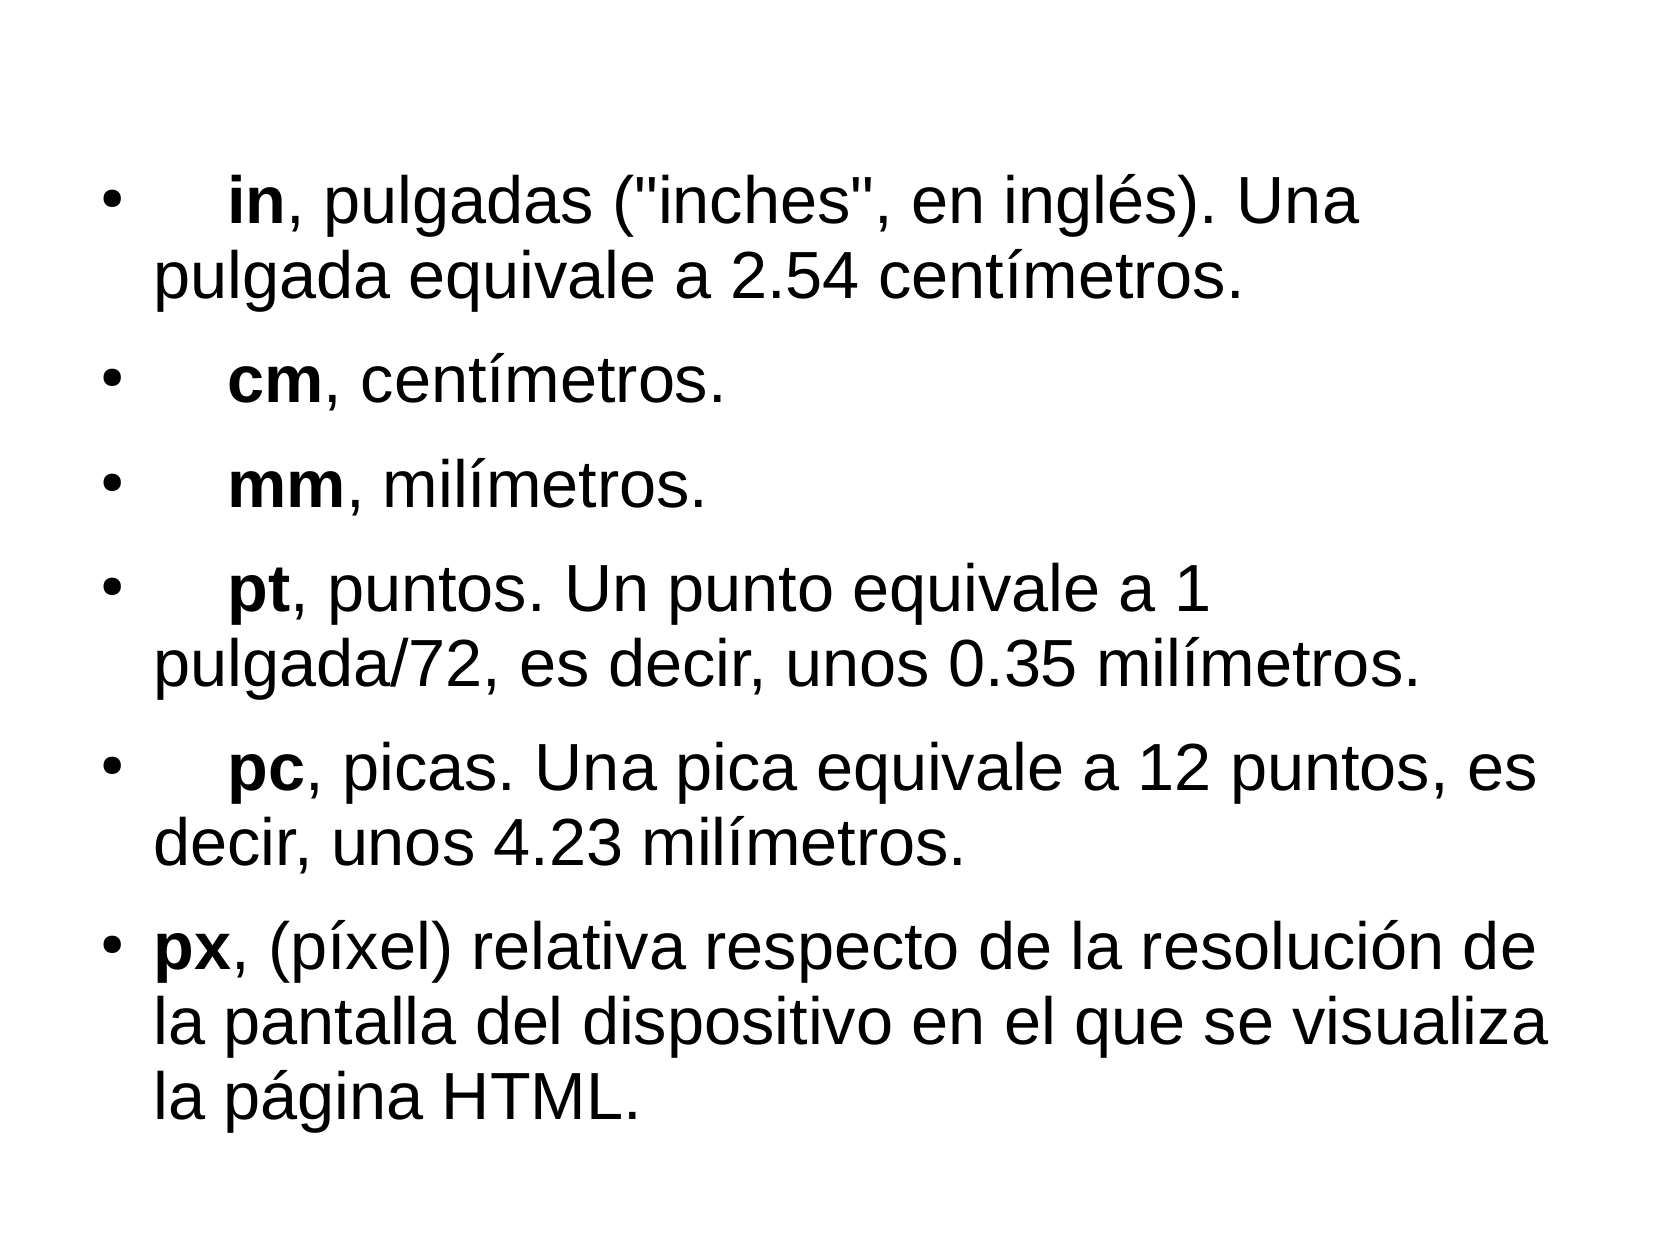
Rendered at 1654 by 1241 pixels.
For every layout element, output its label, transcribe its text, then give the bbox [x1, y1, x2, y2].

list in, pulgadas ("inches", en inglés). Una pulgada equivale a 2.54 centímetros. cm, centímetros. mm, milímetros. pt, puntos. Un punto equivale a 1 pulgada/72, es decir, unos 0.35 milímetros. pc, picas. Una pica equivale a 12 puntos, es decir, unos 4.23 milímetros. px, (píxel) relativa respecto de la resolución de la pantalla del dispositivo en el que se visualiza la página HTML. [82, 59, 1571, 1146]
